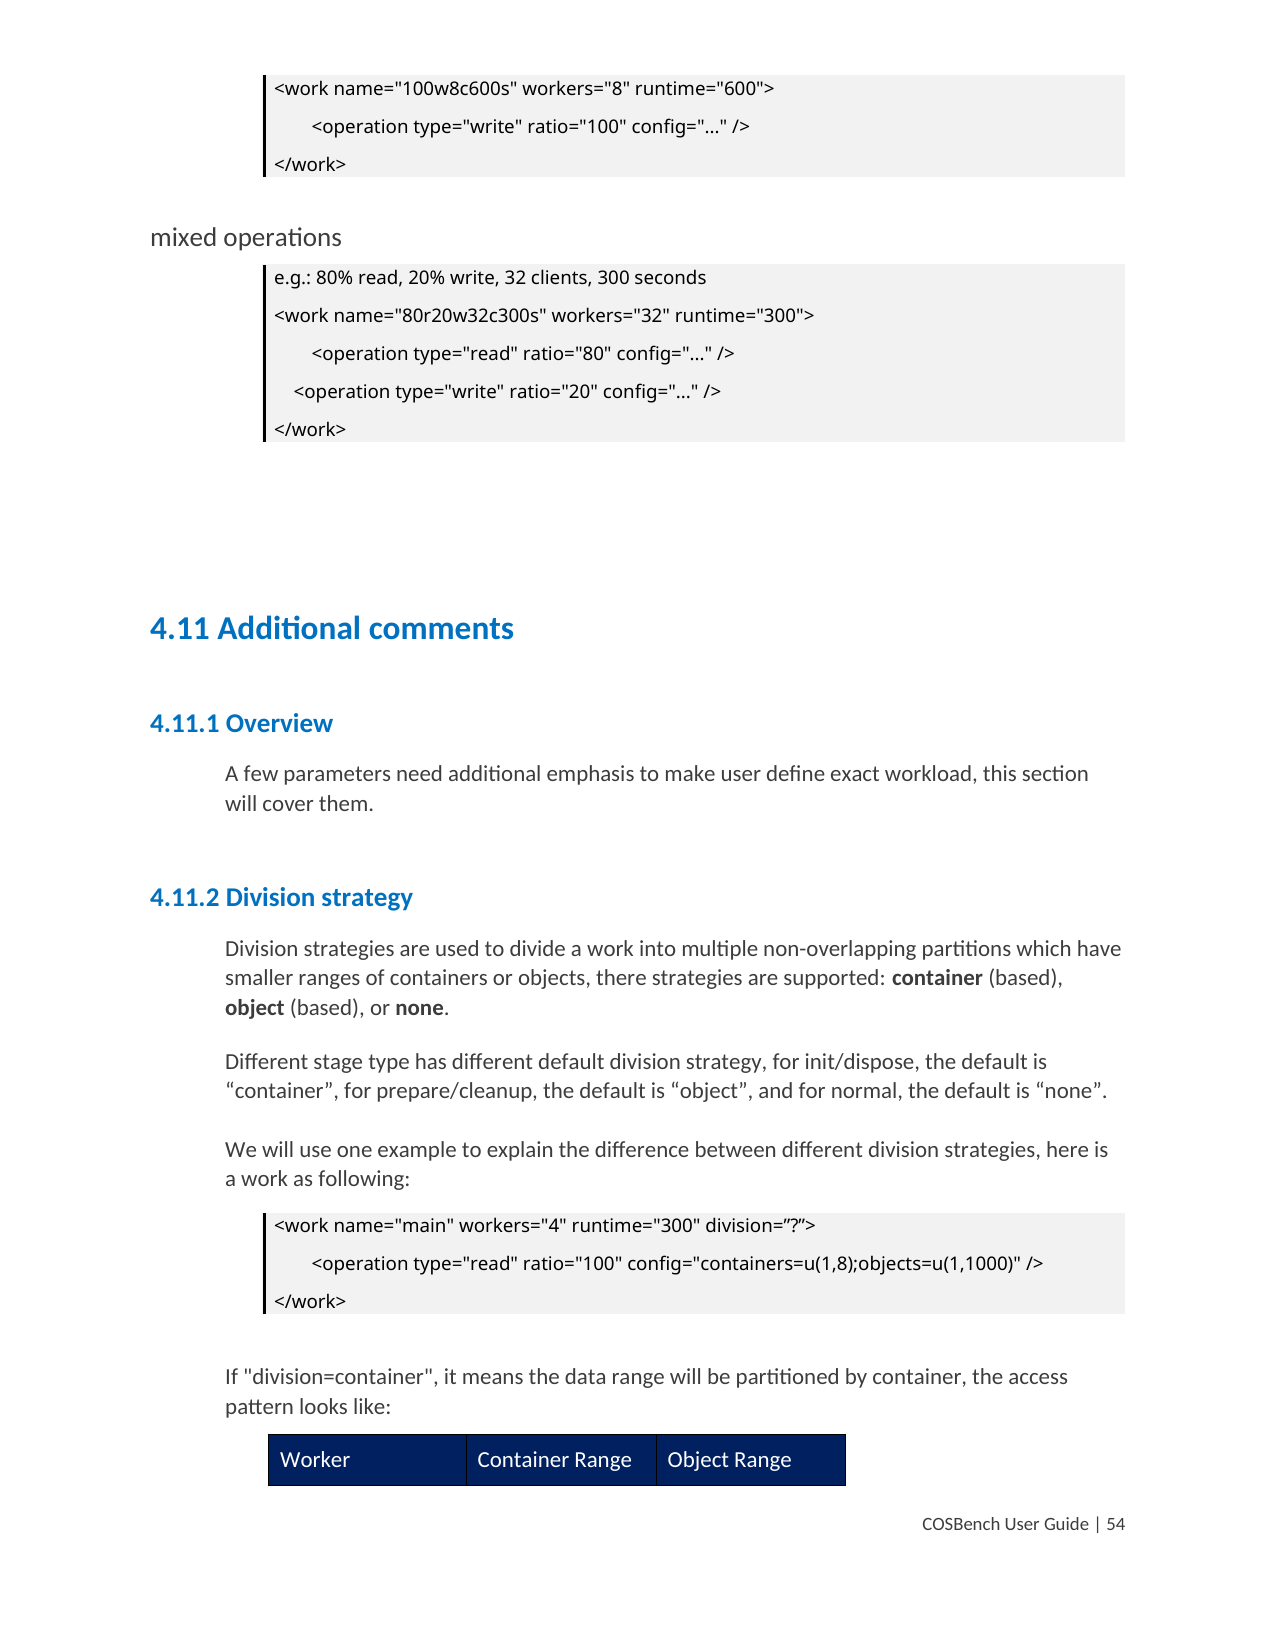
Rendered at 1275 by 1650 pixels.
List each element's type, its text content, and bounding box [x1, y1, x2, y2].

text </work> [266, 151, 1125, 177]
text <operation type="write" ratio="100" config="..." /> [266, 113, 1125, 138]
text If "division=container", it means the data range will be partitioned by container, the access pattern looks like: [225, 1333, 1125, 1420]
text <operation type="read" ratio="80" config="..." /> [266, 341, 1125, 366]
text </work> [266, 1289, 1125, 1314]
text Different stage type has different default division strategy, for init/dispose, the default is “container”, for prepare/cleanup, the default is “object”, and for normal, the default is “none”. We will use one example to explain the difference between different division strategies, here is a work as following: [225, 1047, 1125, 1193]
text <operation type="read" ratio="100" config="containers=u(1,8);objects=u(1,1000)" /> [266, 1251, 1125, 1276]
subtitle mixed operations [150, 220, 1125, 253]
subtitle Additional comments [150, 607, 1125, 648]
text <work name="main" workers="4" runtime="300" division=”?”> [266, 1213, 1125, 1238]
text <work name="100w8c600s" workers="8" runtime="600"> [266, 75, 1125, 101]
subtitle Division strategy [150, 881, 1125, 914]
text e.g.: 80% read, 20% write, 32 clients, 300 seconds [262, 264, 1125, 290]
table_header Container Range [467, 1435, 656, 1485]
text <work name="80r20w32c300s" workers="32" runtime="300"> [266, 302, 1125, 328]
table_header Object Range [657, 1435, 845, 1485]
subtitle Overview [150, 706, 1125, 739]
text Division strategies are used to divide a work into multiple non-overlapping partitions which have smaller ranges of containers or objects, there strategies are supported: container (based), object (based), or none. [225, 934, 1125, 1021]
text </work> [266, 417, 1125, 442]
text A few parameters need additional emphasis to make user define exact workload, this section will cover them. [225, 759, 1125, 817]
table_header Worker [269, 1435, 466, 1485]
text <operation type="write" ratio="20" config="..." /> [266, 378, 1125, 404]
